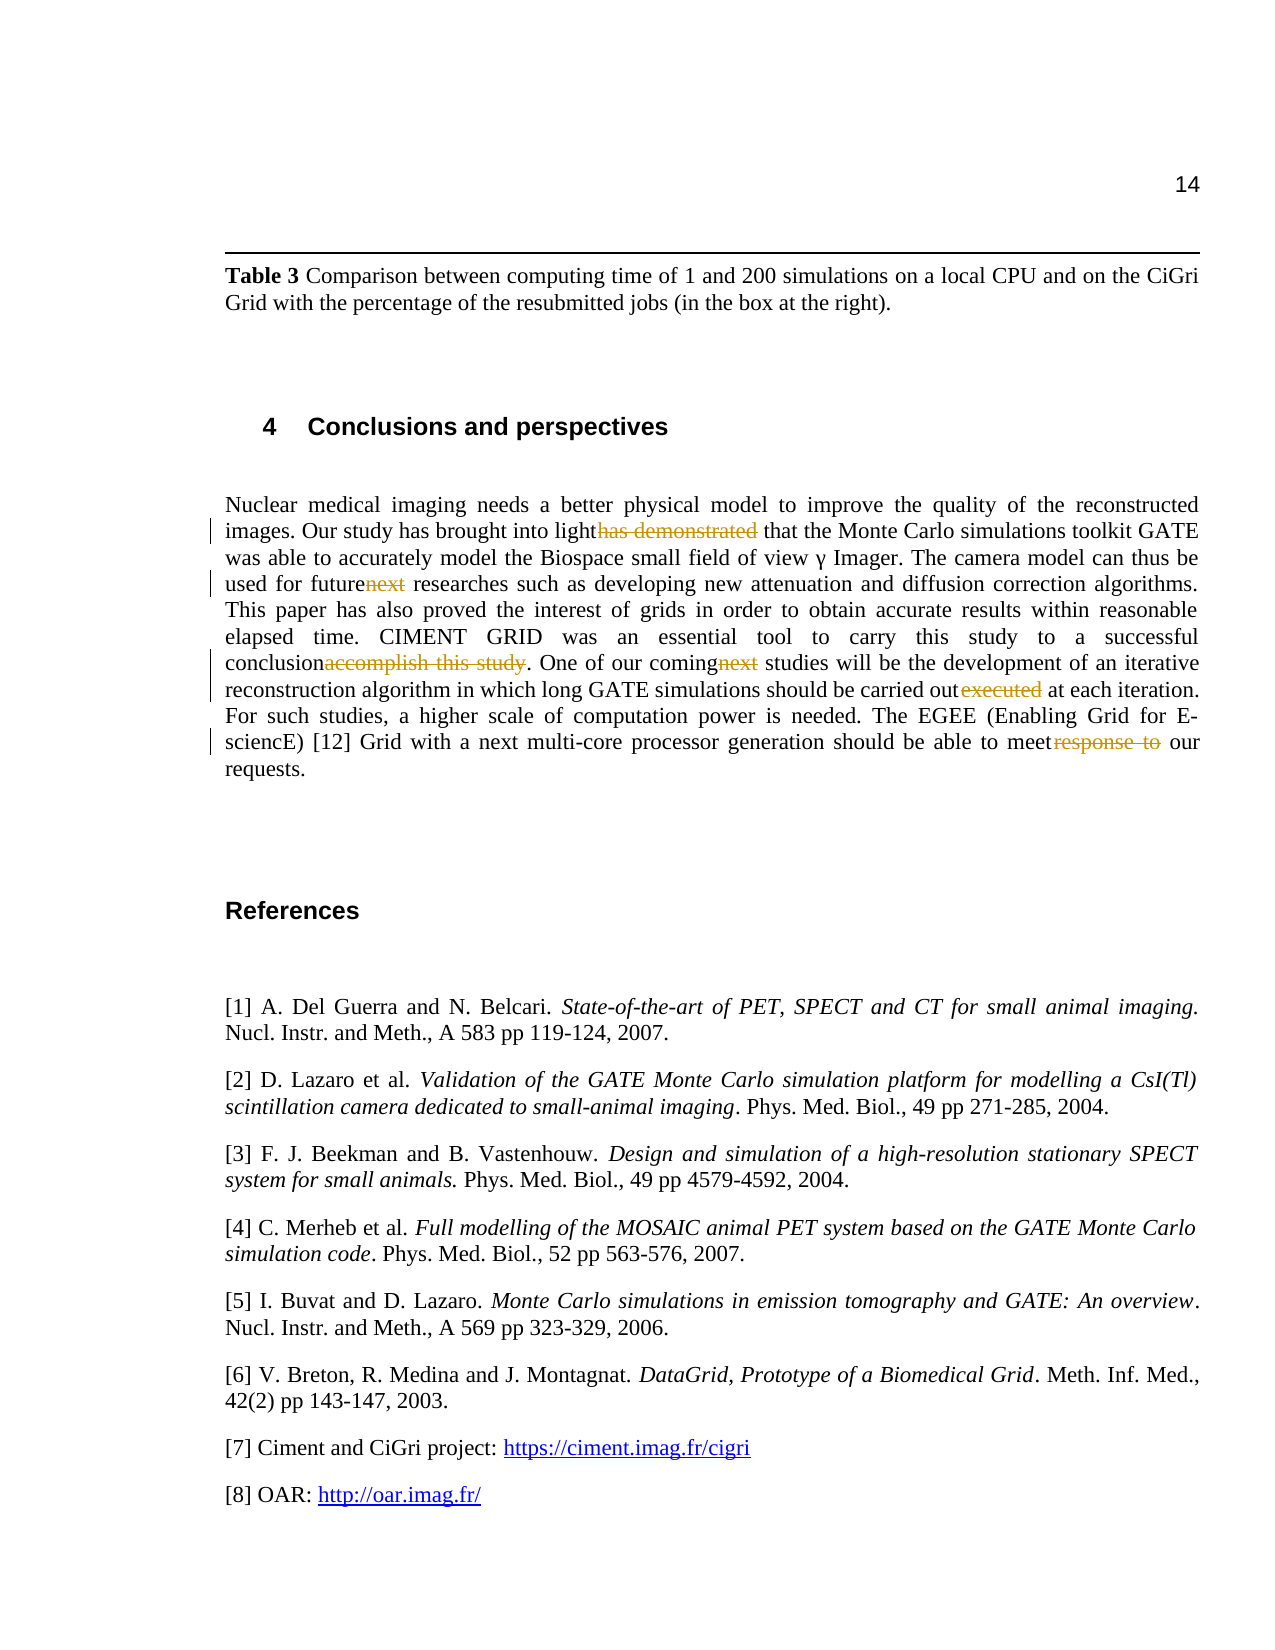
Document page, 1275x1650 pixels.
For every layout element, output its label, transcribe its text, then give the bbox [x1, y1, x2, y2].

text [7] Ciment and CiGri project: https://ciment.imag.fr/cigri [225, 1434, 1200, 1461]
text [4] C. Merheb et al. Full modelling of the MOSAIC animal PET system based on the GATE Monte Carlo simulation code. Phys. Med. Biol., 52 pp 563-576, 2007. [225, 1214, 1200, 1266]
subtitle Conclusions and perspectives [262, 412, 1200, 441]
text [2] D. Lazaro et al. Validation of the GATE Monte Carlo simulation platform for modelling a CsI(Tl) scintillation camera dedicated to small-animal imaging. Phys. Med. Biol., 49 pp 271-285, 2004. [225, 1067, 1200, 1119]
text [1] A. Del Guerra and N. Belcari. State-of-the-art of PET, SPECT and CT for small animal imaging. Nucl. Instr. and Meth., A 583 pp 119-124, 2007. [225, 993, 1200, 1046]
text [5] I. Buvat and D. Lazaro. Monte Carlo simulations in emission tomography and GATE: An overview. Nucl. Instr. and Meth., A 569 pp 323-329, 2006. [225, 1287, 1200, 1340]
text Nuclear medical imaging needs a better physical model to improve the quality of the reconstructed images. Our study has brought into light that the Monte Carlo simulations toolkit GATE was able to accurately model the Biospace small field of view γ Imager. The camera model can thus be used for future researches such as developing new attenuation and diffusion correction algorithms. This paper has also proved the interest of grids in order to obtain accurate results within reasonable elapsed time. CIMENT GRID was an essential tool to carry this study to a successful conclusion. One of our coming studies will be the development of an iterative reconstruction algorithm in which long GATE simulations should be carried out at each iteration. For such studies, a higher scale of computation power is needed. The EGEE (Enabling Grid for E-sciencE) [12] Grid with a next multi-core processor generation should be able to meet our requests. [225, 491, 1200, 781]
subtitle References [225, 896, 1200, 925]
text [3] F. J. Beekman and B. Vastenhouw. Design and simulation of a high-resolution stationary SPECT system for small animals. Phys. Med. Biol., 49 pp 4579-4592, 2004. [225, 1140, 1200, 1193]
text [8] OAR: http://oar.imag.fr/ [225, 1481, 1200, 1508]
text [6] V. Breton, R. Medina and J. Montagnat. DataGrid, Prototype of a Biomedical Grid. Meth. Inf. Med., 42(2) pp 143-147, 2003. [225, 1361, 1200, 1413]
text Table 3 Comparison between computing time of 1 and 200 simulations on a local CPU and on the CiGri Grid with the percentage of the resubmitted jobs (in the box at the right). [225, 262, 1200, 315]
